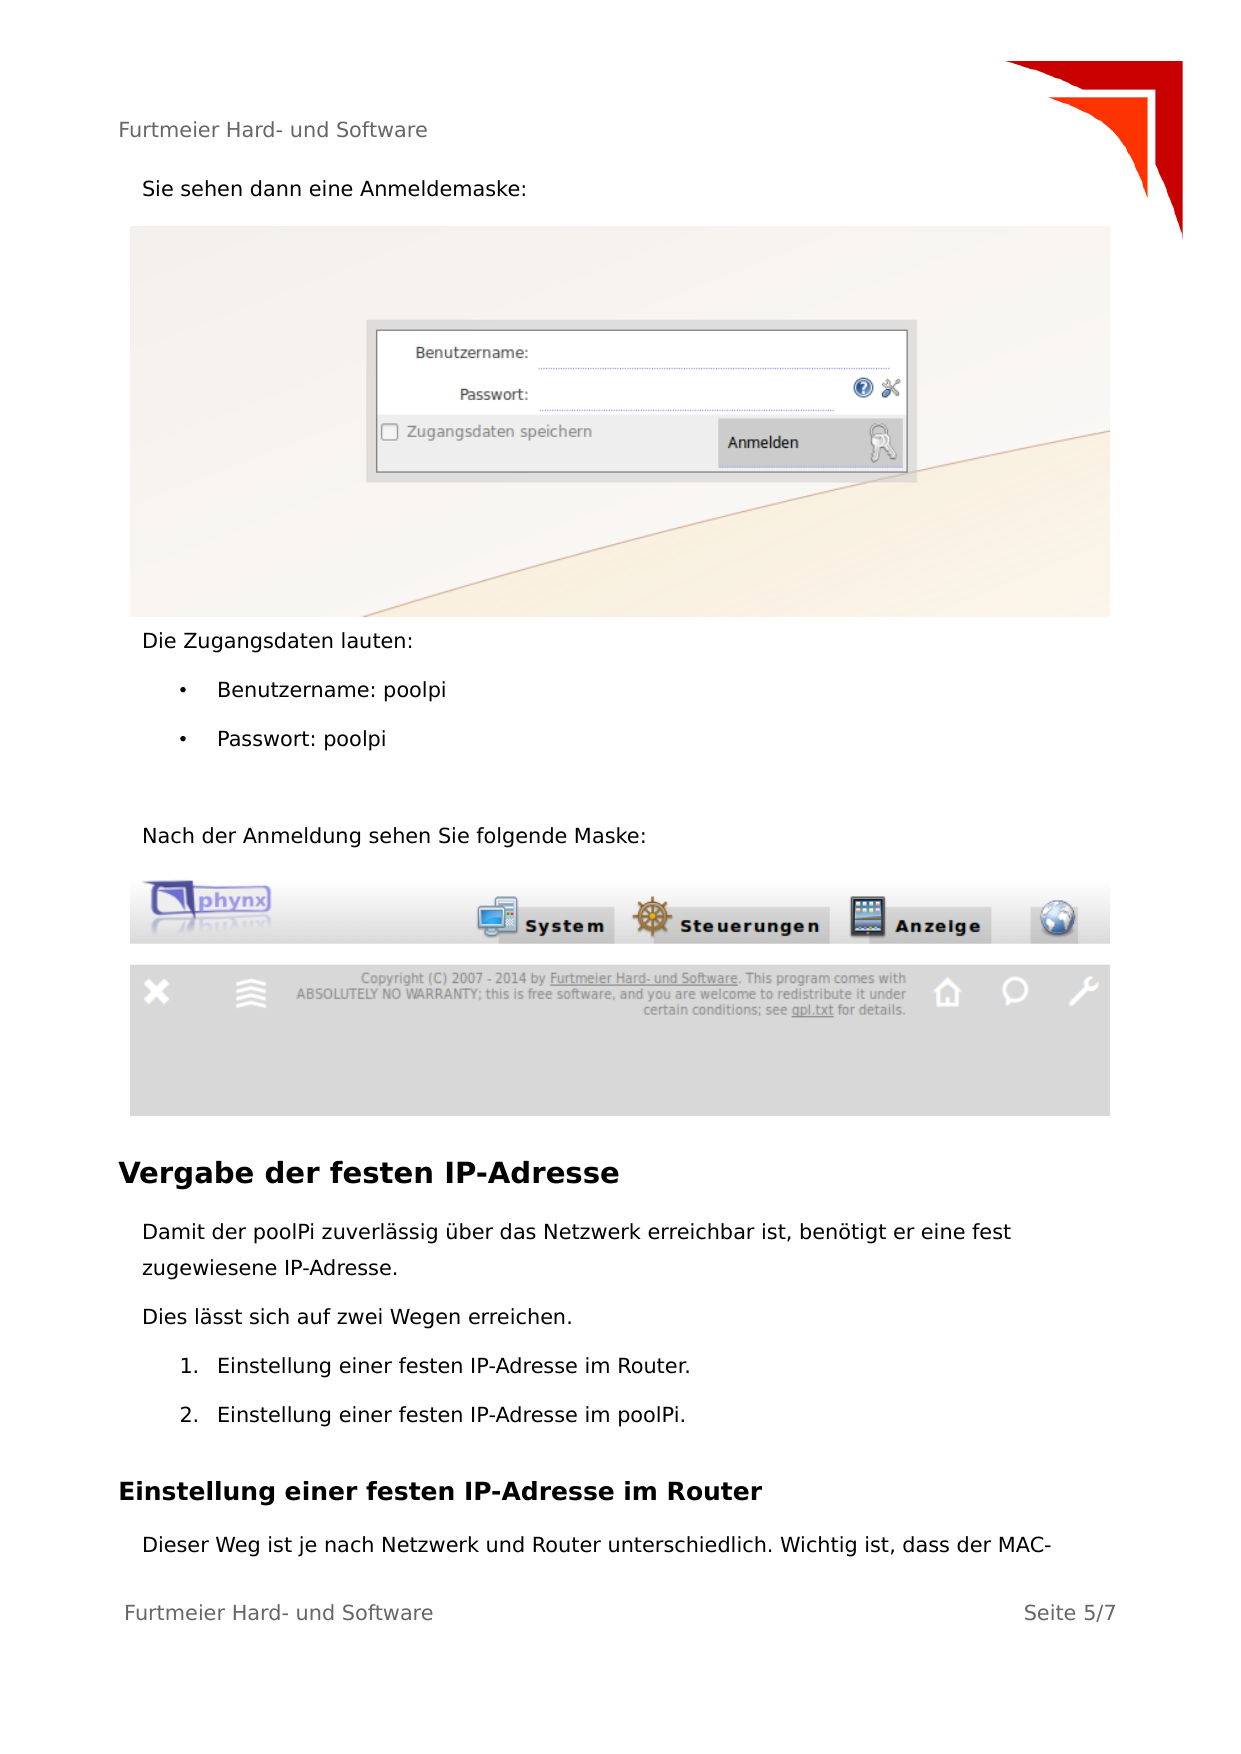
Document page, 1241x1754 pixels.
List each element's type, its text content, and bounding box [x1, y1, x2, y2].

subtitle Einstellung einer festen IP-Adresse im Router [118, 1477, 1122, 1506]
picture [130, 61, 1183, 617]
text Sie sehen dann eine Anmeldemaske: [142, 177, 1005, 201]
list Passwort: poolpi [179, 727, 1122, 751]
list Einstellung einer festen IP-Adresse im poolPi. [179, 1403, 1122, 1427]
list Benutzername: poolpi [179, 678, 1122, 702]
text Nach der Anmeldung sehen Sie folgende Maske: [142, 824, 1122, 849]
subtitle Vergabe der festen IP-Adresse [118, 1116, 1122, 1191]
text Damit der poolPi zuverlässig über das Netzwerk erreichbar ist, benötigt er eine fest zugewiesene IP-Adresse. [142, 1220, 1122, 1281]
text Die Zugangsdaten lauten: [142, 617, 1122, 653]
list Einstellung einer festen IP-Adresse im Router. [179, 1354, 1122, 1378]
text Dieser Weg ist je nach Netzwerk und Router unterschiedlich. Wichtig ist, dass der MAC- [142, 1533, 1122, 1557]
picture [130, 873, 1111, 1116]
text Dies lässt sich auf zwei Wegen erreichen. [142, 1305, 1122, 1329]
